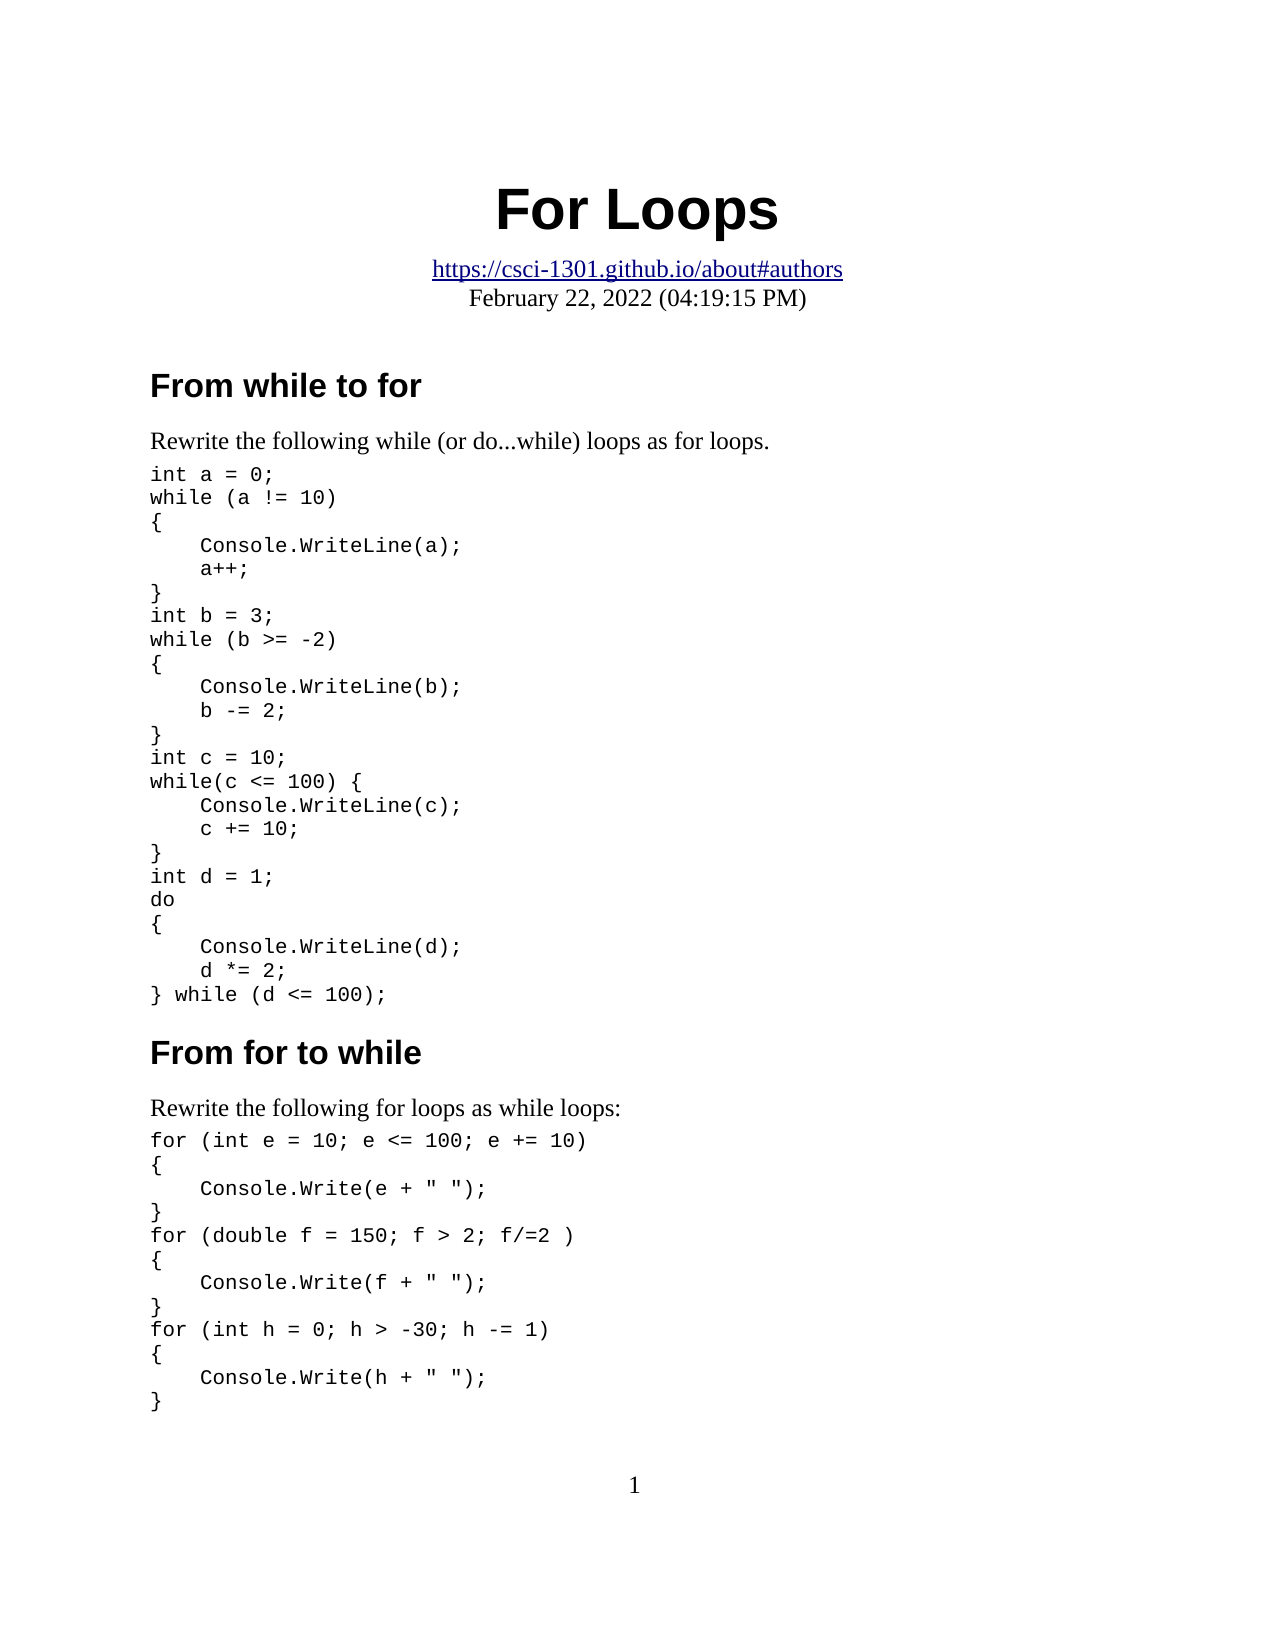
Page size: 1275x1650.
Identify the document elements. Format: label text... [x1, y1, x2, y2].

subtitle From while to for [150, 366, 1125, 404]
text Console.WriteLine(b); [150, 676, 1125, 700]
text } [150, 842, 1125, 866]
text https://csci-1301.github.io/about#authors [150, 254, 1125, 283]
text Rewrite the following while (or do...while) loops as for loops. [150, 426, 1125, 455]
text Console.WriteLine(d); [150, 937, 1125, 960]
text while (b >= -2) [150, 629, 1125, 653]
text int a = 0; [150, 464, 1125, 487]
text { [150, 653, 1125, 676]
text Console.Write(e + " "); [150, 1178, 1125, 1201]
text while (a != 10) [150, 487, 1125, 511]
text Rewrite the following for loops as while loops: [150, 1093, 1125, 1121]
text } [150, 1390, 1125, 1414]
text c += 10; [150, 818, 1125, 842]
text } while (d <= 100); [150, 984, 1125, 1007]
text } [150, 1201, 1125, 1225]
text int c = 10; [150, 747, 1125, 771]
text for (int h = 0; h > -30; h -= 1) [150, 1319, 1125, 1343]
text } [150, 582, 1125, 606]
text for (int e = 10; e <= 100; e += 10) [150, 1130, 1125, 1154]
text Console.WriteLine(a); [150, 534, 1125, 558]
text b -= 2; [150, 700, 1125, 724]
text d *= 2; [150, 960, 1125, 984]
text Console.Write(f + " "); [150, 1272, 1125, 1296]
text int b = 3; [150, 606, 1125, 629]
text } [150, 724, 1125, 747]
title For Loops [150, 175, 1125, 242]
text { [150, 511, 1125, 534]
text } [150, 1296, 1125, 1319]
text { [150, 1343, 1125, 1367]
subtitle From for to while [150, 1032, 1125, 1071]
text int d = 1; [150, 866, 1125, 889]
text do [150, 889, 1125, 913]
text February 22, 2022 (04:19:15 PM) [150, 283, 1125, 312]
text { [150, 913, 1125, 937]
text a++; [150, 558, 1125, 582]
text while(c <= 100) { [150, 771, 1125, 795]
text { [150, 1154, 1125, 1178]
text Console.Write(h + " "); [150, 1367, 1125, 1390]
text for (double f = 150; f > 2; f/=2 ) [150, 1225, 1125, 1248]
text Console.WriteLine(c); [150, 795, 1125, 818]
text { [150, 1248, 1125, 1272]
